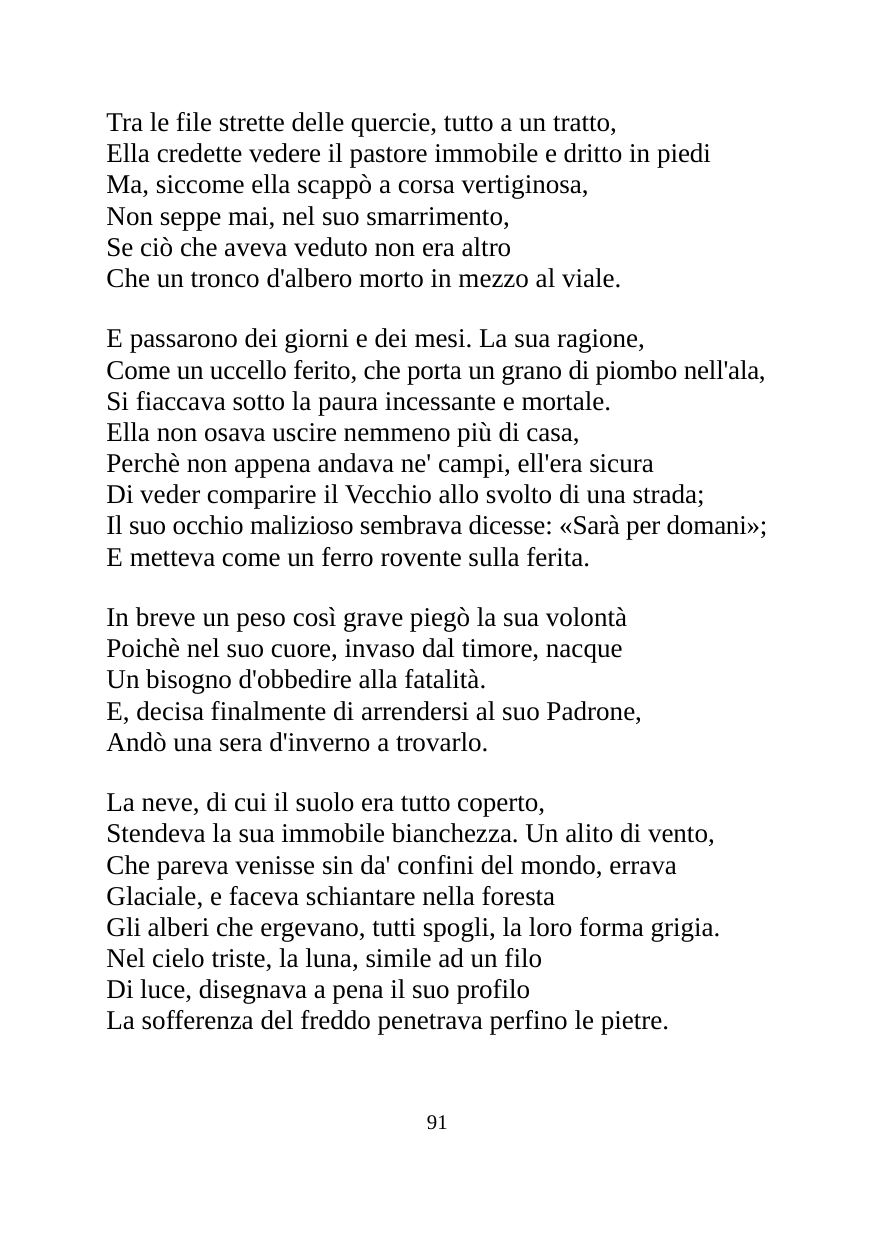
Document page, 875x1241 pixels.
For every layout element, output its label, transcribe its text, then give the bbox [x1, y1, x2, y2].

text In breve un peso così grave piegò la sua volontà Poichè nel suo cuore, invaso dal timore, nacque Un bisogno d'obbedire alla fatalità. E, decisa finalmente di arrendersi al suo Padrone, Andò una sera d'inverno a trovarlo. [106, 601, 768, 757]
text Tra le file strette delle quercie, tutto a un tratto, Ella credette vedere il pastore immobile e dritto in piedi Ma, siccome ella scappò a corsa vertiginosa, Non seppe mai, nel suo smarrimento, Se ciò che aveva veduto non era altro Che un tronco d'albero morto in mezzo al viale. [106, 106, 768, 293]
text E passarono dei giorni e dei mesi. La sua ragione, Come un uccello ferito, che porta un grano di piombo nell'ala, Si fiaccava sotto la paura incessante e mortale. Ella non osava uscire nemmeno più di casa, Perchè non appena andava ne' campi, ell'era sicura Di veder comparire il Vecchio allo svolto di una strada; Il suo occhio malizioso sembrava dicesse: «Sarà per domani»; E metteva come un ferro rovente sulla ferita. [106, 323, 768, 572]
text La neve, di cui il suolo era tutto coperto, Stendeva la sua immobile bianchezza. Un alito di vento, Che pareva venisse sin da' confini del mondo, errava Glaciale, e faceva schiantare nella foresta Gli alberi che ergevano, tutti spogli, la loro forma grigia. Nel cielo triste, la luna, simile ad un filo Di luce, disegnava a pena il suo profilo La sofferenza del freddo penetrava perfino le pietre. [106, 786, 768, 1036]
